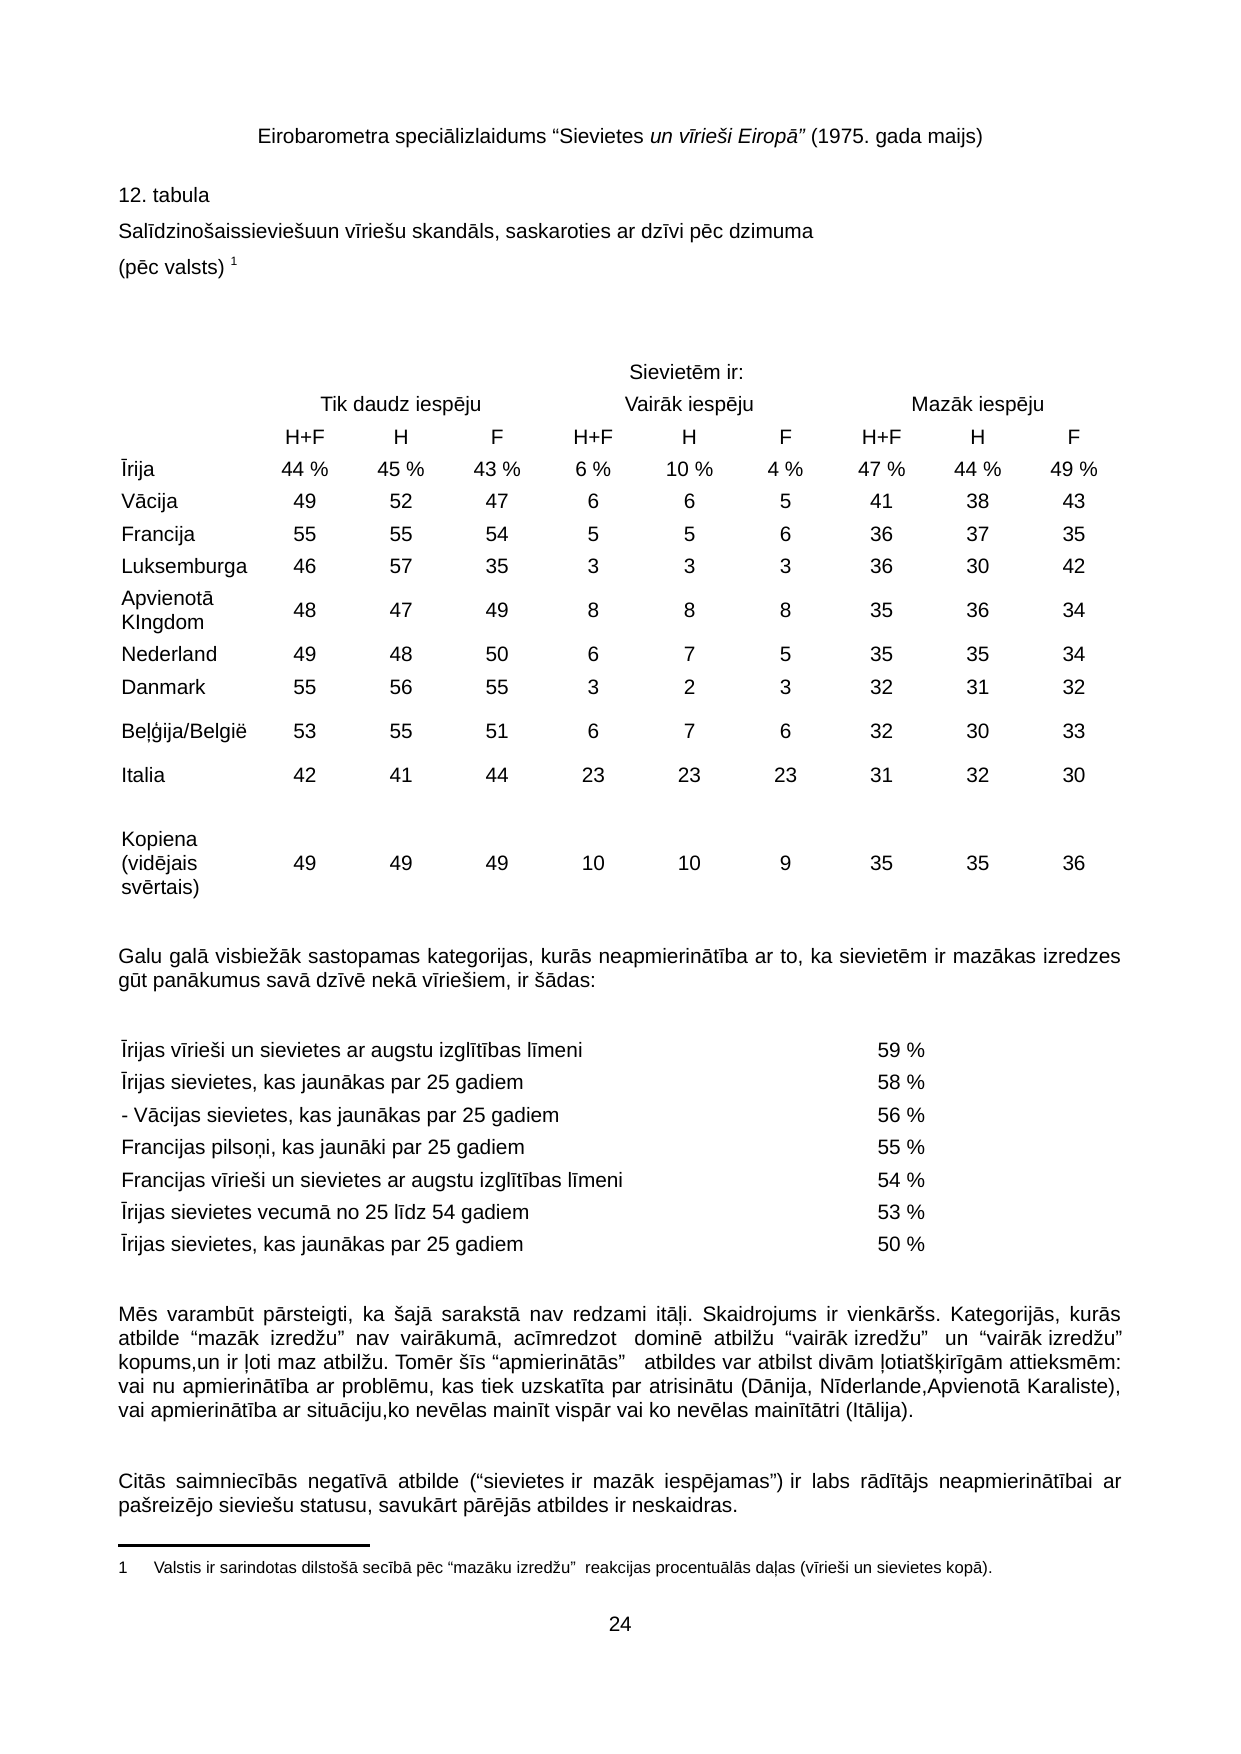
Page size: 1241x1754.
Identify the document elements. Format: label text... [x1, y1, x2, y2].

table_cell 8 [545, 582, 641, 638]
table_cell 32 [1026, 671, 1122, 703]
table_cell 57 [353, 550, 449, 582]
table_cell 10 [545, 824, 641, 903]
table_cell [737, 791, 833, 823]
table_cell 30 [1026, 759, 1122, 791]
table_cell 53 % [832, 1196, 970, 1228]
table_cell 31 [834, 759, 929, 791]
table_cell 50 [449, 638, 545, 671]
table_cell 30 [930, 550, 1026, 582]
table_cell 3 [737, 671, 833, 703]
table_cell 3 [545, 671, 641, 703]
table_cell 56 % [832, 1099, 970, 1131]
table_cell Īrijas sievietes, kas jaunākas par 25 gadiem [118, 1066, 832, 1098]
table_cell H [930, 420, 1026, 453]
table_cell Apvienotā KIngdom [118, 582, 257, 638]
table_cell [545, 791, 641, 823]
table_cell 36 [834, 518, 929, 550]
table_cell 33 [1026, 703, 1122, 759]
table_cell 8 [641, 582, 737, 638]
table_cell 10 [641, 824, 737, 903]
table_cell 49 [257, 638, 353, 671]
table_cell 58 % [832, 1066, 970, 1098]
table_cell 3 [641, 550, 737, 582]
table_cell 43 % [449, 453, 545, 485]
table_cell 42 [1026, 550, 1122, 582]
table_cell Kopiena (vidējais svērtais) [118, 824, 257, 903]
table_cell 48 [257, 582, 353, 638]
table_cell 5 [737, 638, 833, 671]
table_cell Nederland [118, 638, 257, 671]
table_cell 35 [930, 824, 1026, 903]
table_cell 36 [1026, 824, 1122, 903]
table_cell 46 [257, 550, 353, 582]
table_cell F [737, 420, 833, 453]
table_cell 53 [257, 703, 353, 759]
table_cell 5 [545, 518, 641, 550]
table_cell [118, 791, 257, 823]
table_cell 41 [834, 485, 929, 517]
table_cell Īrijas sievietes vecumā no 25 līdz 54 gadiem [118, 1196, 832, 1228]
table_cell 35 [834, 582, 929, 638]
table_cell 30 [930, 703, 1026, 759]
table_cell 3 [545, 550, 641, 582]
table_cell 49 % [1026, 453, 1122, 485]
table_cell 55 [353, 518, 449, 550]
table_cell 3 [737, 550, 833, 582]
table_cell 54 [449, 518, 545, 550]
table_cell 6 [737, 703, 833, 759]
text Valstis ir sarindotas dilstošā secībā pēc “mazāku izredžu” reakcijas procentuālās daļas (vīrieši un sievietes kopā). [118, 1557, 1122, 1577]
table_cell 49 [257, 485, 353, 517]
table_cell 6 % [545, 453, 641, 485]
text Citās saimniecībās negatīvā atbilde (“sievietes ir mazāk iespējamas”) ir labs rādītājs neapmierinātībai ar pašreizējo sieviešu statusu, savukārt pārējās atbildes ir neskaidras. [118, 1469, 1122, 1517]
table_cell Italia [118, 759, 257, 791]
table_cell 38 [930, 485, 1026, 517]
table_cell 45 % [353, 453, 449, 485]
table_cell 56 [353, 671, 449, 703]
table_cell 34 [1026, 638, 1122, 671]
table_header Īrijas vīrieši un sievietes ar augstu izglītības līmeni [118, 1034, 832, 1066]
table_cell 44 % [930, 453, 1026, 485]
table_cell 43 [1026, 485, 1122, 517]
table_cell 2 [641, 671, 737, 703]
table_cell 32 [834, 671, 929, 703]
table_cell 50 % [832, 1228, 970, 1260]
table_cell Vācija [118, 485, 257, 517]
table_cell 5 [641, 518, 737, 550]
text 12. tabula [118, 183, 1122, 207]
table_cell 47 [449, 485, 545, 517]
table_cell 23 [737, 759, 833, 791]
table_cell [257, 791, 353, 823]
table_cell Francijas pilsoņi, kas jaunāki par 25 gadiem [118, 1131, 832, 1163]
table_cell 8 [737, 582, 833, 638]
table_cell 55 [449, 671, 545, 703]
table_cell H [641, 420, 737, 453]
table_cell 49 [449, 582, 545, 638]
table_cell 36 [834, 550, 929, 582]
text Mēs varambūt pārsteigti, ka šajā sarakstā nav redzami itāļi. Skaidrojums ir vienkāršs. Kategorijās, kurās atbilde “mazāk izredžu” nav vairākumā, acīmredzot dominē atbilžu “vairāk izredžu” un “vairāk izredžu” kopums,un ir ļoti maz atbilžu. Tomēr šīs “apmierinātās” atbildes var atbilst divām ļotiatšķirīgām attieksmēm: vai nu apmierinātība ar problēmu, kas tiek uzskatīta par atrisinātu (Dānija, Nīderlande,Apvienotā Karaliste), vai apmierinātība ar situāciju,ko nevēlas mainīt vispār vai ko nevēlas mainītātri (Itālija). [118, 1302, 1122, 1422]
table_cell Beļģija/België [118, 703, 257, 759]
table_cell 35 [1026, 518, 1122, 550]
table_cell 44 [449, 759, 545, 791]
table_cell H+F [545, 420, 641, 453]
table_cell [641, 791, 737, 823]
table_cell 35 [834, 824, 929, 903]
table_cell 23 [545, 759, 641, 791]
table_cell 44 % [257, 453, 353, 485]
table_cell 6 [737, 518, 833, 550]
table_cell Tik daudz iespēju [257, 388, 545, 420]
table_cell Vairāk iespēju [545, 388, 833, 420]
table_cell 5 [737, 485, 833, 517]
table_cell [353, 791, 449, 823]
table_cell H+F [834, 420, 929, 453]
table_cell Francija [118, 518, 257, 550]
table_cell 10 % [641, 453, 737, 485]
table_cell Īrijas sievietes, kas jaunākas par 25 gadiem [118, 1228, 832, 1260]
text Salīdzinošaissieviešuun vīriešu skandāls, saskaroties ar dzīvi pēc dzimuma [118, 219, 1122, 243]
table_cell 49 [449, 824, 545, 903]
table_cell 7 [641, 638, 737, 671]
table_cell H+F [257, 420, 353, 453]
table_cell 6 [545, 638, 641, 671]
table_cell 6 [545, 485, 641, 517]
table_cell 41 [353, 759, 449, 791]
table_header 59 % [832, 1034, 970, 1066]
table_cell 7 [641, 703, 737, 759]
table_cell 55 [353, 703, 449, 759]
table_cell 51 [449, 703, 545, 759]
table_header Sievietēm ir: [257, 356, 1122, 388]
table_cell 35 [449, 550, 545, 582]
table_cell 9 [737, 824, 833, 903]
table_cell 37 [930, 518, 1026, 550]
table_cell [930, 791, 1026, 823]
table_cell 35 [834, 638, 929, 671]
table_cell 55 [257, 671, 353, 703]
table_cell 32 [930, 759, 1026, 791]
table_cell 47 % [834, 453, 929, 485]
table_cell 49 [353, 824, 449, 903]
table_cell 49 [257, 824, 353, 903]
table_cell 32 [834, 703, 929, 759]
table_cell 54 % [832, 1163, 970, 1196]
table_cell 4 % [737, 453, 833, 485]
table_cell 47 [353, 582, 449, 638]
text Galu galā visbiežāk sastopamas kategorijas, kurās neapmierinātība ar to, ka sievietēm ir mazākas izredzes gūt panākumus savā dzīvē nekā vīriešiem, ir šādas: [118, 944, 1122, 992]
table_header [118, 356, 257, 388]
table_cell 6 [641, 485, 737, 517]
table_cell 52 [353, 485, 449, 517]
table_cell F [449, 420, 545, 453]
table_cell 35 [930, 638, 1026, 671]
table_cell Īrija [118, 453, 257, 485]
table_cell F [1026, 420, 1122, 453]
table_cell [1026, 791, 1122, 823]
table_cell 34 [1026, 582, 1122, 638]
table_cell 55 % [832, 1131, 970, 1163]
table_cell [834, 791, 929, 823]
table_cell H [353, 420, 449, 453]
table_cell Mazāk iespēju [834, 388, 1122, 420]
table_cell 42 [257, 759, 353, 791]
table_cell [449, 791, 545, 823]
table_cell Francijas vīrieši un sievietes ar augstu izglītības līmeni [118, 1163, 832, 1196]
table_cell Luksemburga [118, 550, 257, 582]
table_cell [118, 420, 257, 453]
table_cell 6 [545, 703, 641, 759]
text (pēc valsts) [118, 254, 1122, 278]
table_cell Danmark [118, 671, 257, 703]
table_cell 48 [353, 638, 449, 671]
table_cell - Vācijas sievietes, kas jaunākas par 25 gadiem [118, 1099, 832, 1131]
table_cell 31 [930, 671, 1026, 703]
table_cell 36 [930, 582, 1026, 638]
table_cell [118, 388, 257, 420]
table_cell 23 [641, 759, 737, 791]
table_cell 55 [257, 518, 353, 550]
